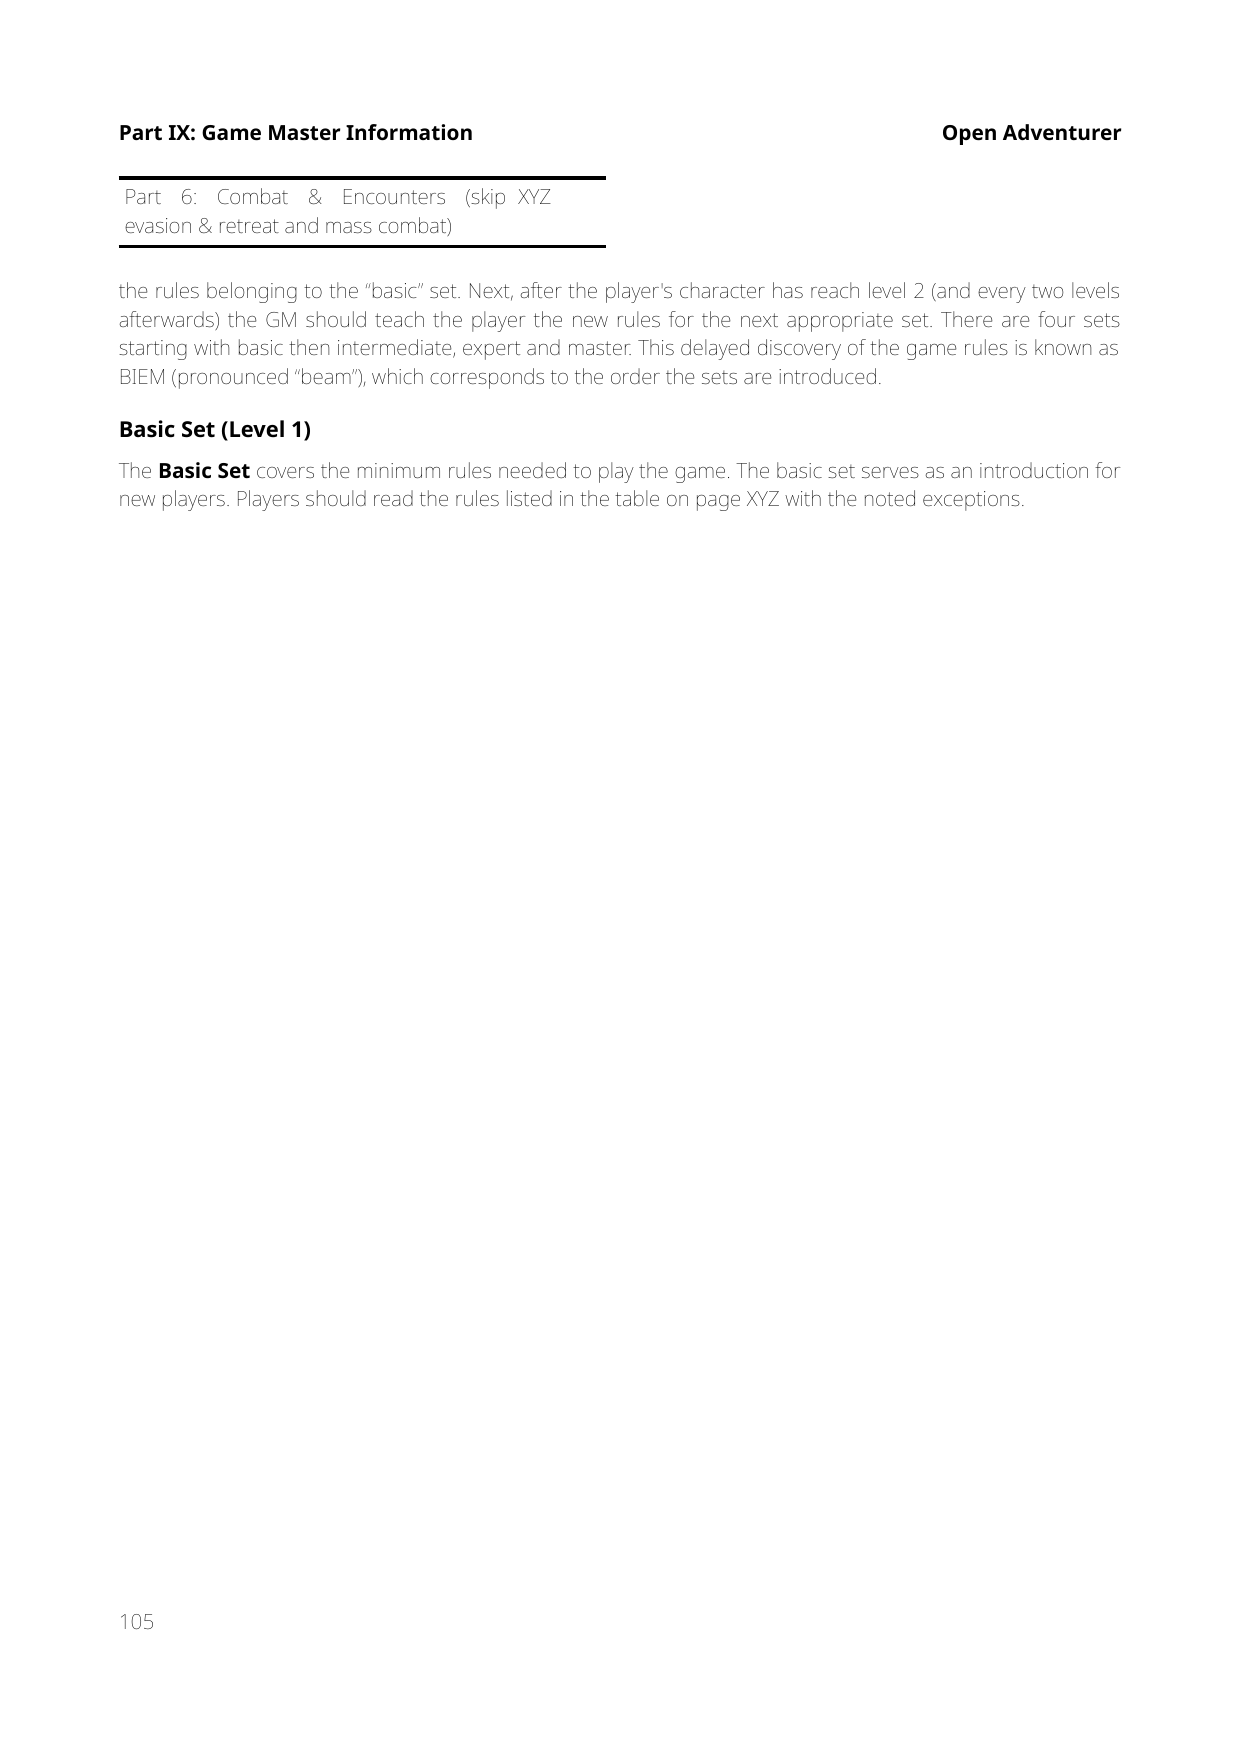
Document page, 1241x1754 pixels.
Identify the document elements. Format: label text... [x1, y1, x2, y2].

text the rules belonging to the “basic” set. Next, after the player's character has reach level 2 (and every two levels afterwards) the GM should teach the player the new rules for the next appropriate set. There are four sets starting with basic then intermediate, expert and master. This delayed discovery of the game rules is known as BIEM (pronounced “beam”), which corresponds to the order the sets are introduced. [118, 248, 1122, 390]
text Basic Set (Level 1) [118, 414, 1122, 444]
text The Basic Set covers the minimum rules needed to play the game. The basic set serves as an introduction for new players. Players should read the rules listed in the table on page XYZ with the noted exceptions. [118, 456, 1122, 513]
table_cell Part 6: Combat & Encounters (skip evasion & retreat and mass combat) [119, 180, 512, 245]
table_cell XYZ [512, 180, 606, 245]
